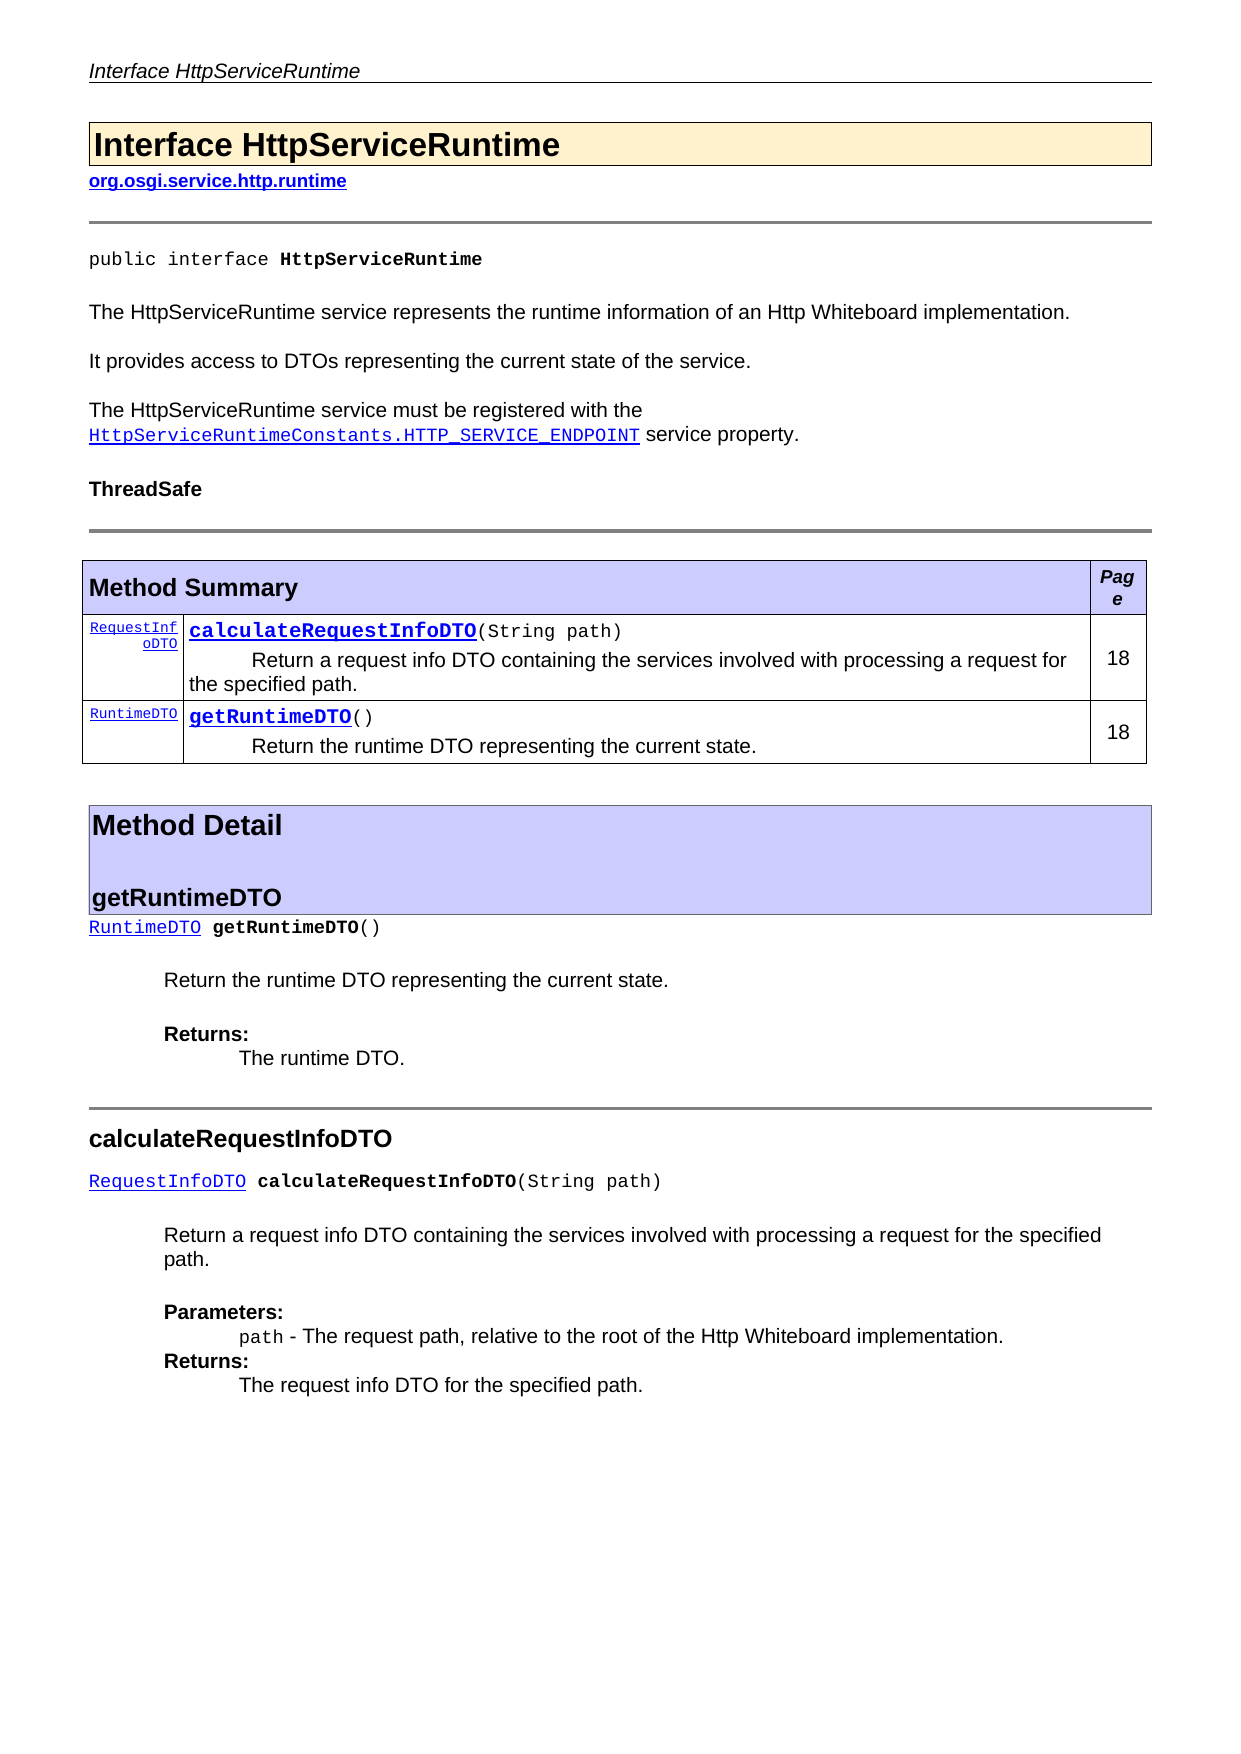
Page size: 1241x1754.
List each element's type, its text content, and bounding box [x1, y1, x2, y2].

table_header Page [1091, 561, 1146, 614]
text Returns: [163, 1021, 1152, 1045]
table_cell 18 [1091, 615, 1146, 700]
subtitle Interface HttpServiceRuntime [90, 123, 1151, 165]
text The runtime DTO. [238, 1045, 1152, 1069]
text RequestInfoDTO calculateRequestInfoDTO(String path) [88, 1172, 1152, 1193]
table_cell 18 [1091, 701, 1146, 763]
subtitle Method Detail [90, 806, 1151, 842]
text path - The request path, relative to the root of the Http Whiteboard implementation. [238, 1324, 1152, 1349]
table_cell getRuntimeDTO() Return the runtime DTO representing the current state. [184, 701, 1090, 763]
text The HttpServiceRuntime service must be registered with the HttpServiceRuntimeConstants.HTTP_SERVICE_ENDPOINT service property. [88, 398, 1152, 447]
text public interface HttpServiceRuntime [88, 250, 1152, 271]
text The request info DTO for the specified path. [238, 1373, 1152, 1397]
subtitle getRuntimeDTO [90, 880, 1151, 914]
text Return a request info DTO containing the services involved with processing a request for the specified path. [163, 1223, 1152, 1271]
table_cell RequestInfoDTO [83, 615, 183, 700]
text Return the runtime DTO representing the current state. [163, 968, 1152, 992]
table_cell calculateRequestInfoDTO(String path) Return a request info DTO containing the services involved with processing a request for the specified path. [184, 615, 1090, 700]
text Parameters: [163, 1300, 1152, 1324]
text Returns: [163, 1349, 1152, 1373]
table_cell RuntimeDTO [83, 701, 183, 763]
text org.osgi.service.http.runtime [88, 170, 1152, 191]
text The HttpServiceRuntime service represents the runtime information of an Http Whiteboard implementation. [88, 300, 1152, 324]
text RuntimeDTO getRuntimeDTO() [88, 918, 1152, 939]
table_header Method Summary [83, 561, 1090, 614]
text It provides access to DTOs representing the current state of the service. [88, 349, 1152, 373]
text ThreadSafe [88, 476, 1152, 500]
